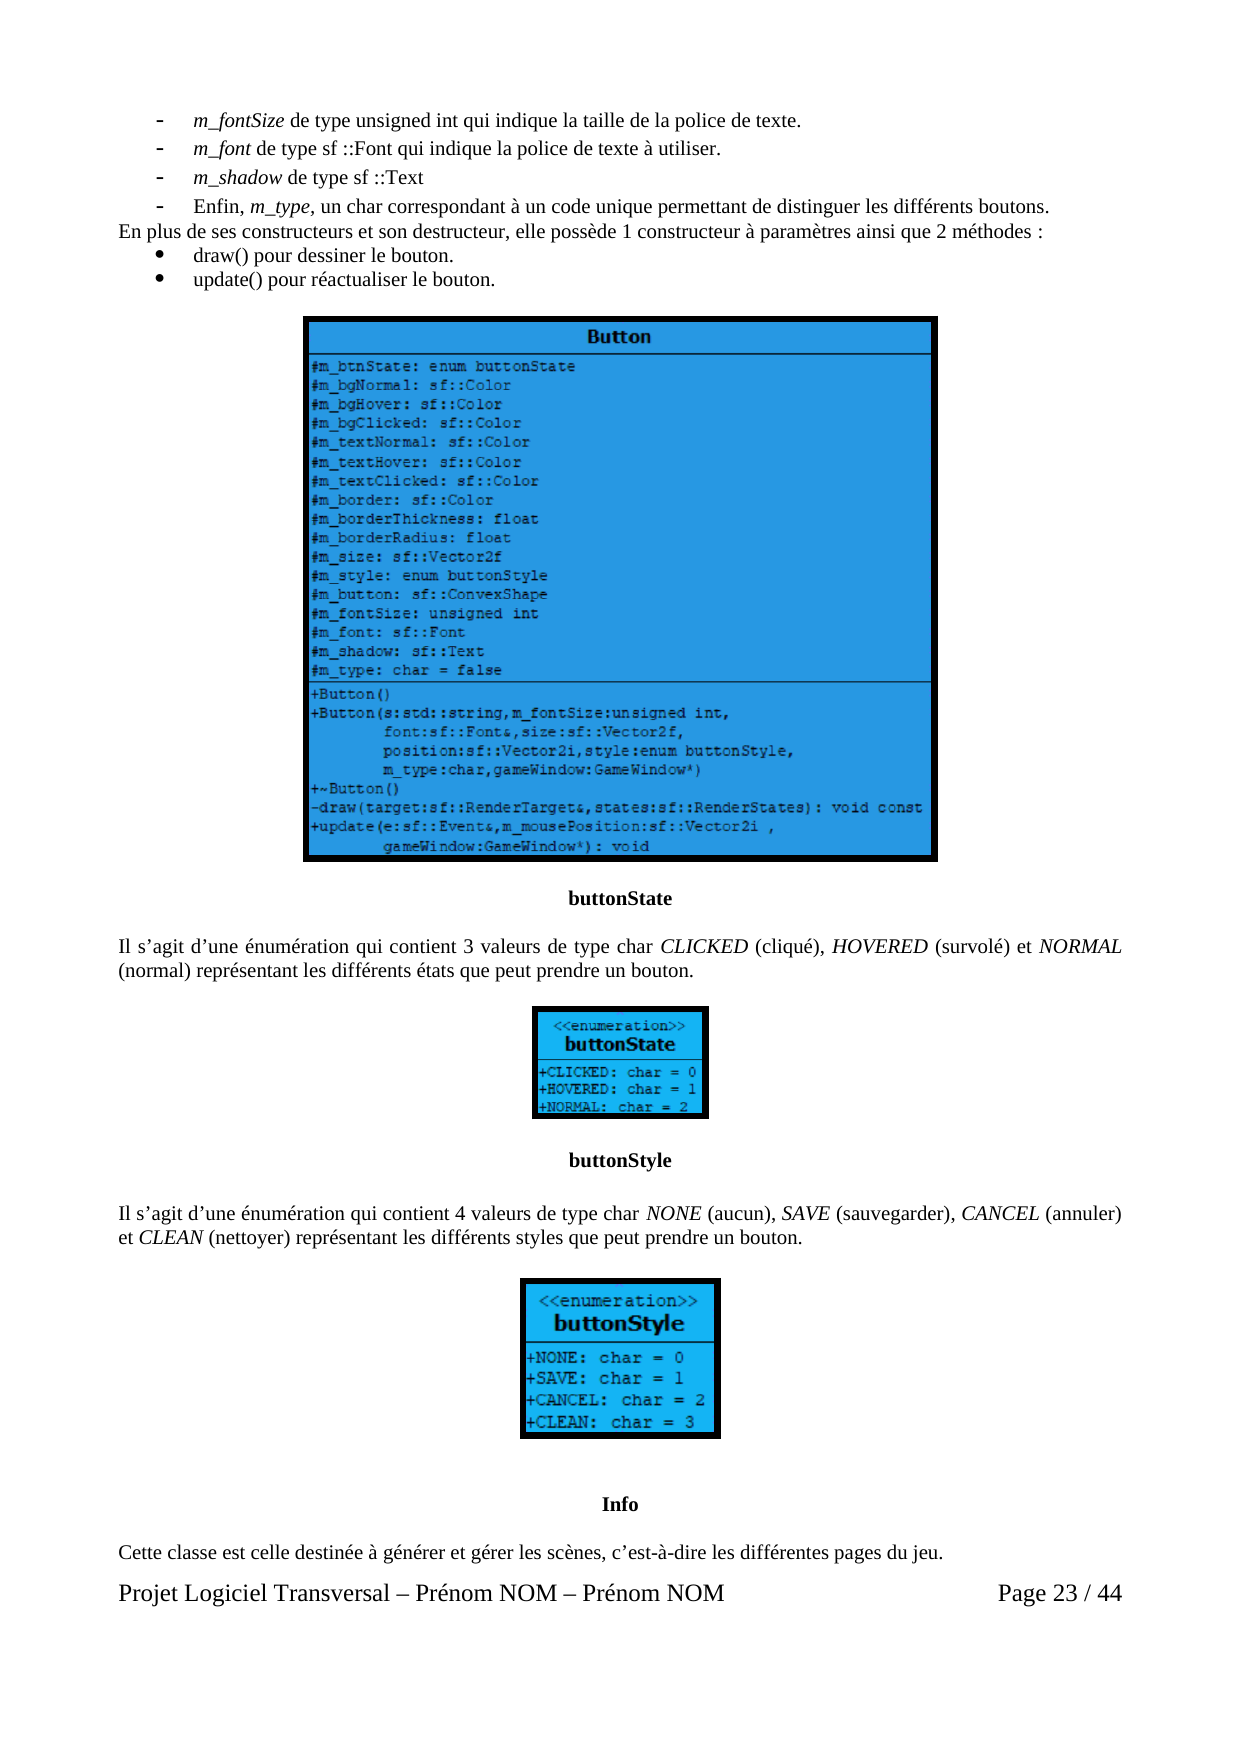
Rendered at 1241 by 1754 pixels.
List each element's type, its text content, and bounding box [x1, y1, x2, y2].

list m_shadow de type sf ::Text [156, 161, 1122, 190]
text Info [118, 1492, 1122, 1516]
list update() pour réactualiser le bouton. [156, 267, 1122, 292]
list m_font de type sf ::Font qui indique la police de texte à utiliser. [156, 132, 1122, 161]
text buttonState [118, 886, 1122, 910]
text Il s’agit d’une énumération qui contient 4 valeurs de type char NONE (aucun), SAVE (sauvegarder), CANCEL (annuler) et CLEAN (nettoyer) représentant les différents styles que peut prendre un bouton. [118, 1201, 1122, 1249]
text Il s’agit d’une énumération qui contient 3 valeurs de type char CLICKED (cliqué), HOVERED (survolé) et NORMAL (normal) représentant les différents états que peut prendre un bouton. [118, 934, 1122, 982]
list m_fontSize de type unsigned int qui indique la taille de la police de texte. [156, 104, 1122, 132]
text Cette classe est celle destinée à générer et gérer les scènes, c’est-à-dire les différentes pages du jeu. [118, 1540, 1122, 1564]
list Enfin, m_type, un char correspondant à un code unique permettant de distinguer les différents boutons. [156, 190, 1122, 219]
text buttonStyle [118, 1148, 1122, 1172]
list draw() pour dessiner le bouton. [156, 243, 1122, 267]
text En plus de ses constructeurs et son destructeur, elle possède 1 constructeur à paramètres ainsi que 2 méthodes : [118, 219, 1122, 243]
